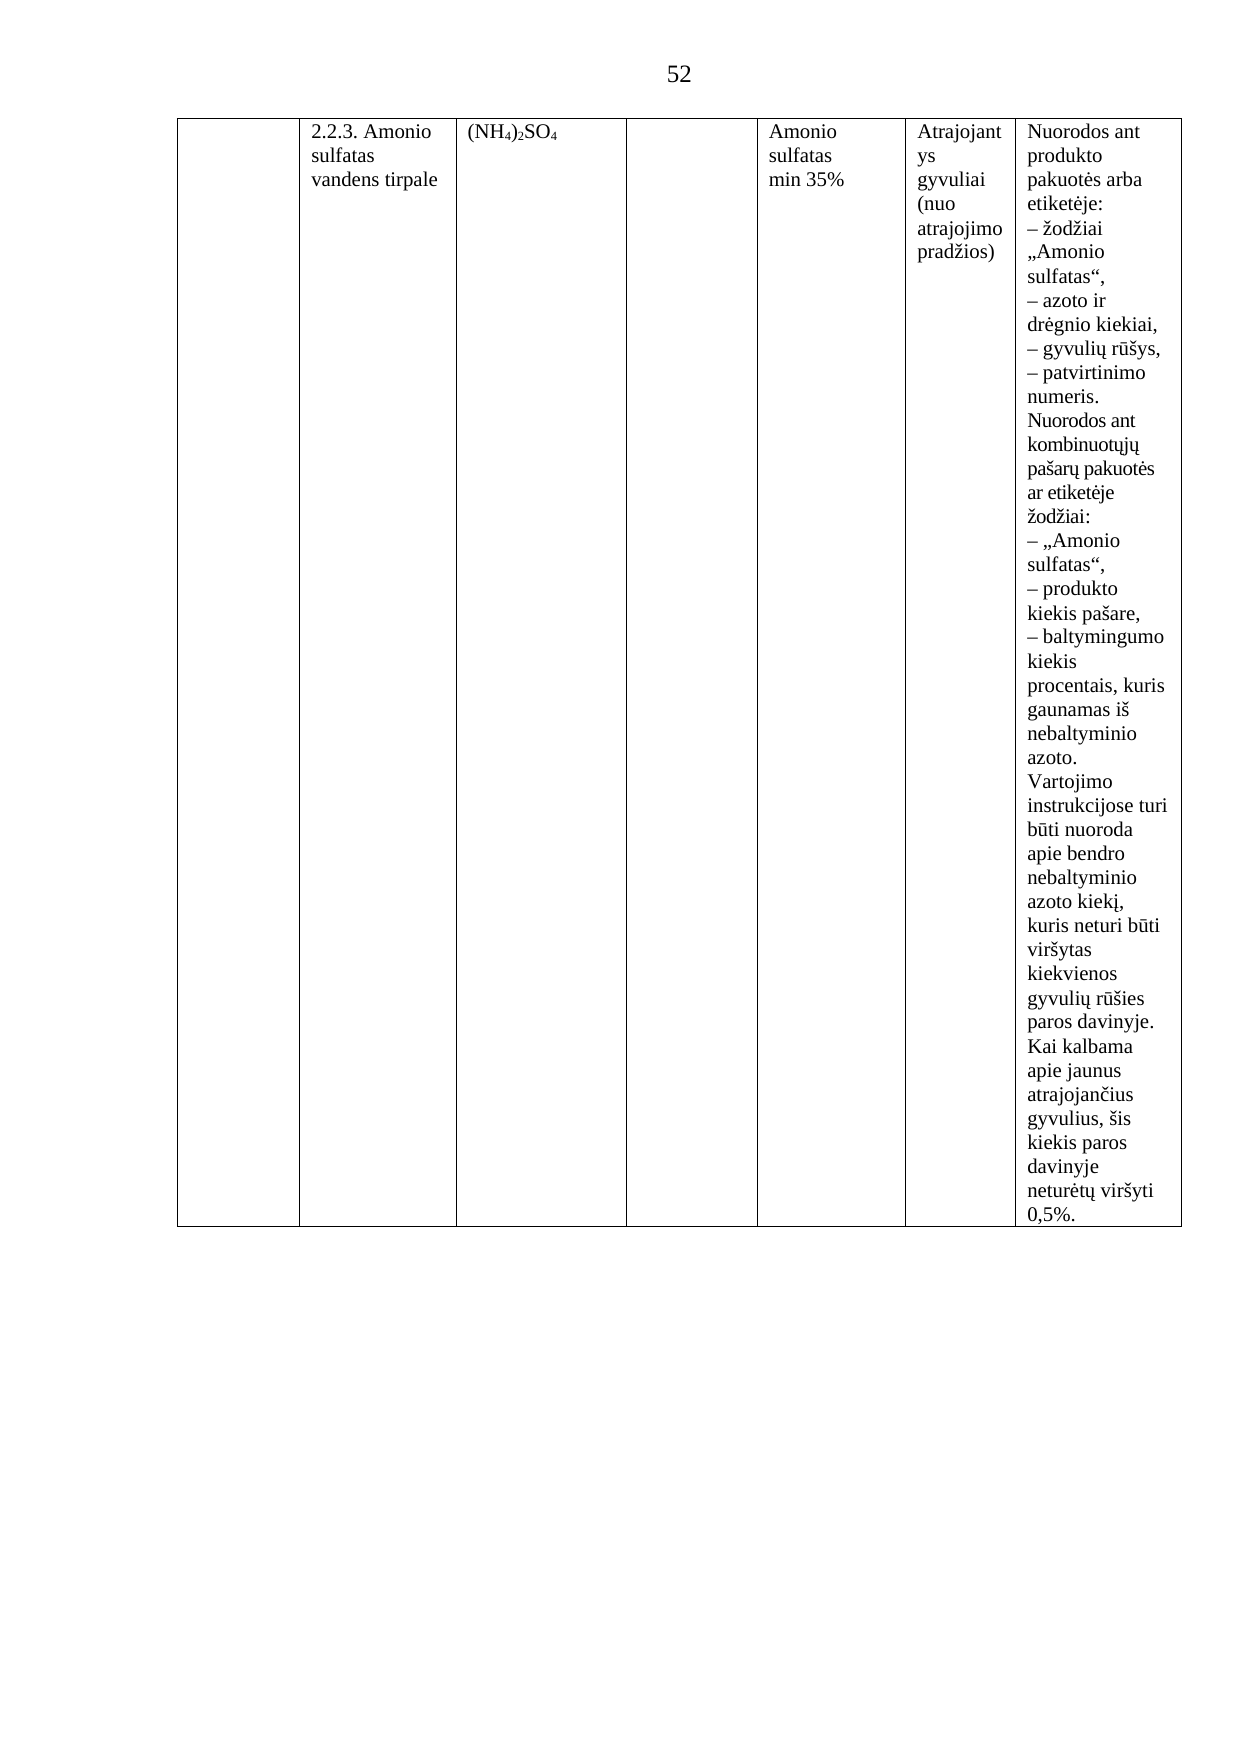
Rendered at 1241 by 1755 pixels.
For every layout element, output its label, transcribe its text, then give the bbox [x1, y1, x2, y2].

table_cell Amonio sulfatas min 35% [758, 119, 905, 1226]
table_cell 2.2.3. Amonio sulfatas vandens tirpale [300, 119, 456, 1226]
table_cell [627, 119, 757, 1226]
table_cell (NH4)2SO4 [457, 119, 626, 1226]
table_cell Nuorodos ant produkto pakuotės arba etiketėje: – žodžiai „Amonio sulfatas“, – azoto ir drėgnio kiekiai, – gyvulių rūšys, – patvirtinimo numeris. Nuorodos ant kombinuotųjų pašarų pakuotės ar etiketėje žodžiai: – „Amonio sulfatas“, – produkto kiekis pašare, – baltymingumo kiekis procentais, kuris gaunamas iš nebaltyminio azoto. Vartojimo instrukcijose turi būti nuoroda apie bendro nebaltyminio azoto kiekį, kuris neturi būti viršytas kiekvienos gyvulių rūšies paros davinyje. Kai kalbama apie jaunus atrajojančius gyvulius, šis kiekis paros davinyje neturėtų viršyti 0,5%. [1016, 119, 1181, 1226]
table_cell Atrajojantys gyvuliai (nuo atrajojimo pradžios) [906, 119, 1015, 1226]
table_cell [178, 119, 299, 1226]
